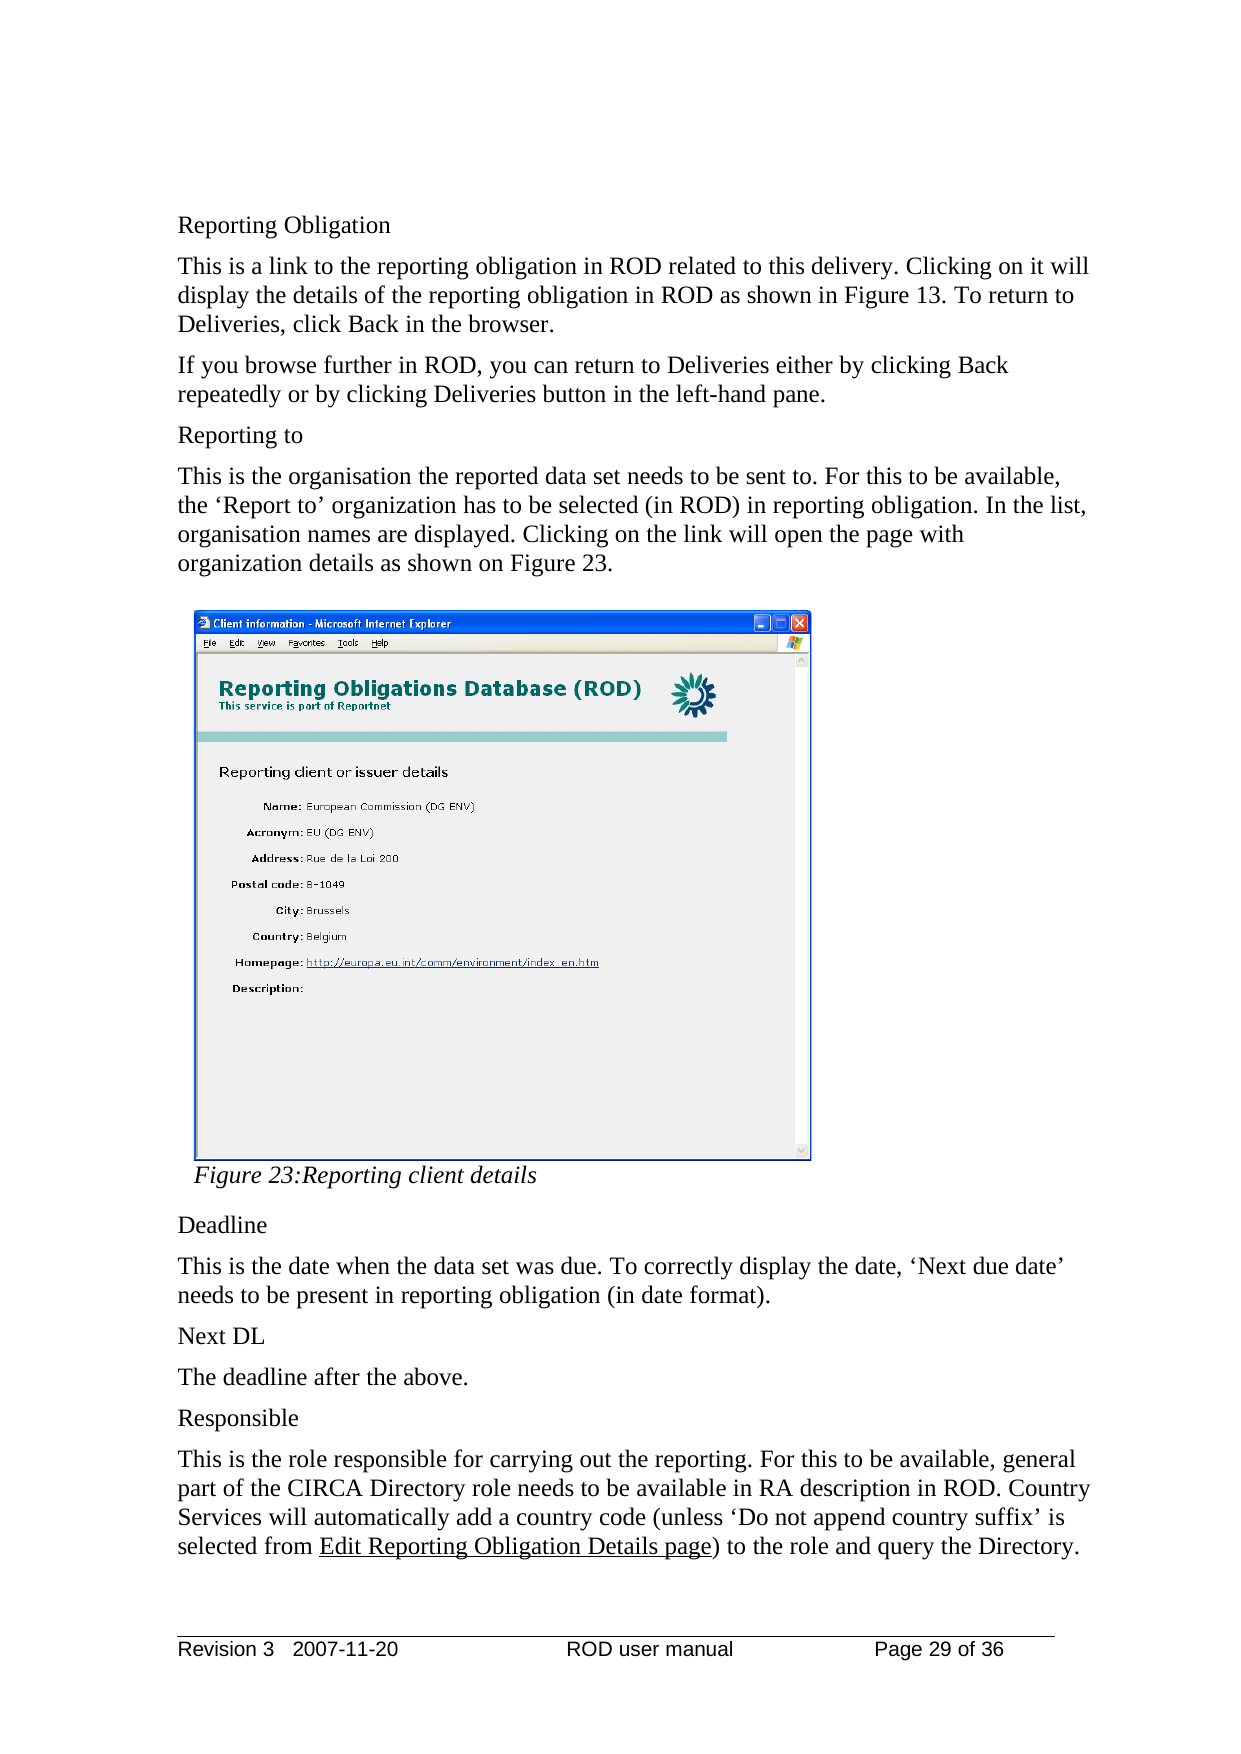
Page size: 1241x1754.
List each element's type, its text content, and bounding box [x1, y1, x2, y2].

text This is the date when the data set was due. To correctly display the date, ‘Next due date’ needs to be present in reporting obligation (in date format). [177, 1251, 1092, 1309]
text Reporting Obligation [177, 210, 1092, 239]
text If you browse further in ROD, you can return to Deliveries either by clicking Back repeatedly or by clicking Deliveries button in the left-hand pane. [177, 350, 1092, 408]
picture [193, 610, 812, 1161]
text Responsible [177, 1403, 1092, 1432]
text Next DL [177, 1321, 1092, 1350]
text This is a link to the reporting obligation in ROD related to this delivery. Clicking on it will display the details of the reporting obligation in ROD as shown in Figure 13. To return to Deliveries, click Back in the browser. [177, 251, 1092, 338]
text This is the organisation the reported data set needs to be sent to. For this to be available, the ‘Report to’ organization has to be selected (in ROD) in reporting obligation. In the list, organisation names are displayed. Clicking on the link will open the page with organization details as shown on Figure 23. [177, 461, 1092, 577]
text Reporting to [177, 420, 1092, 449]
text Deadline [177, 1210, 1092, 1239]
text Figure 23:Reporting client details [194, 1161, 811, 1189]
text The deadline after the above. [177, 1362, 1092, 1391]
text This is the role responsible for carrying out the reporting. For this to be available, general part of the CIRCA Directory role needs to be available in RA description in ROD. Country Services will automatically add a country code (unless ‘Do not append country suffix’ is selected from Edit Reporting Obligation Details page) to the role and query the Directory. [177, 1443, 1092, 1560]
